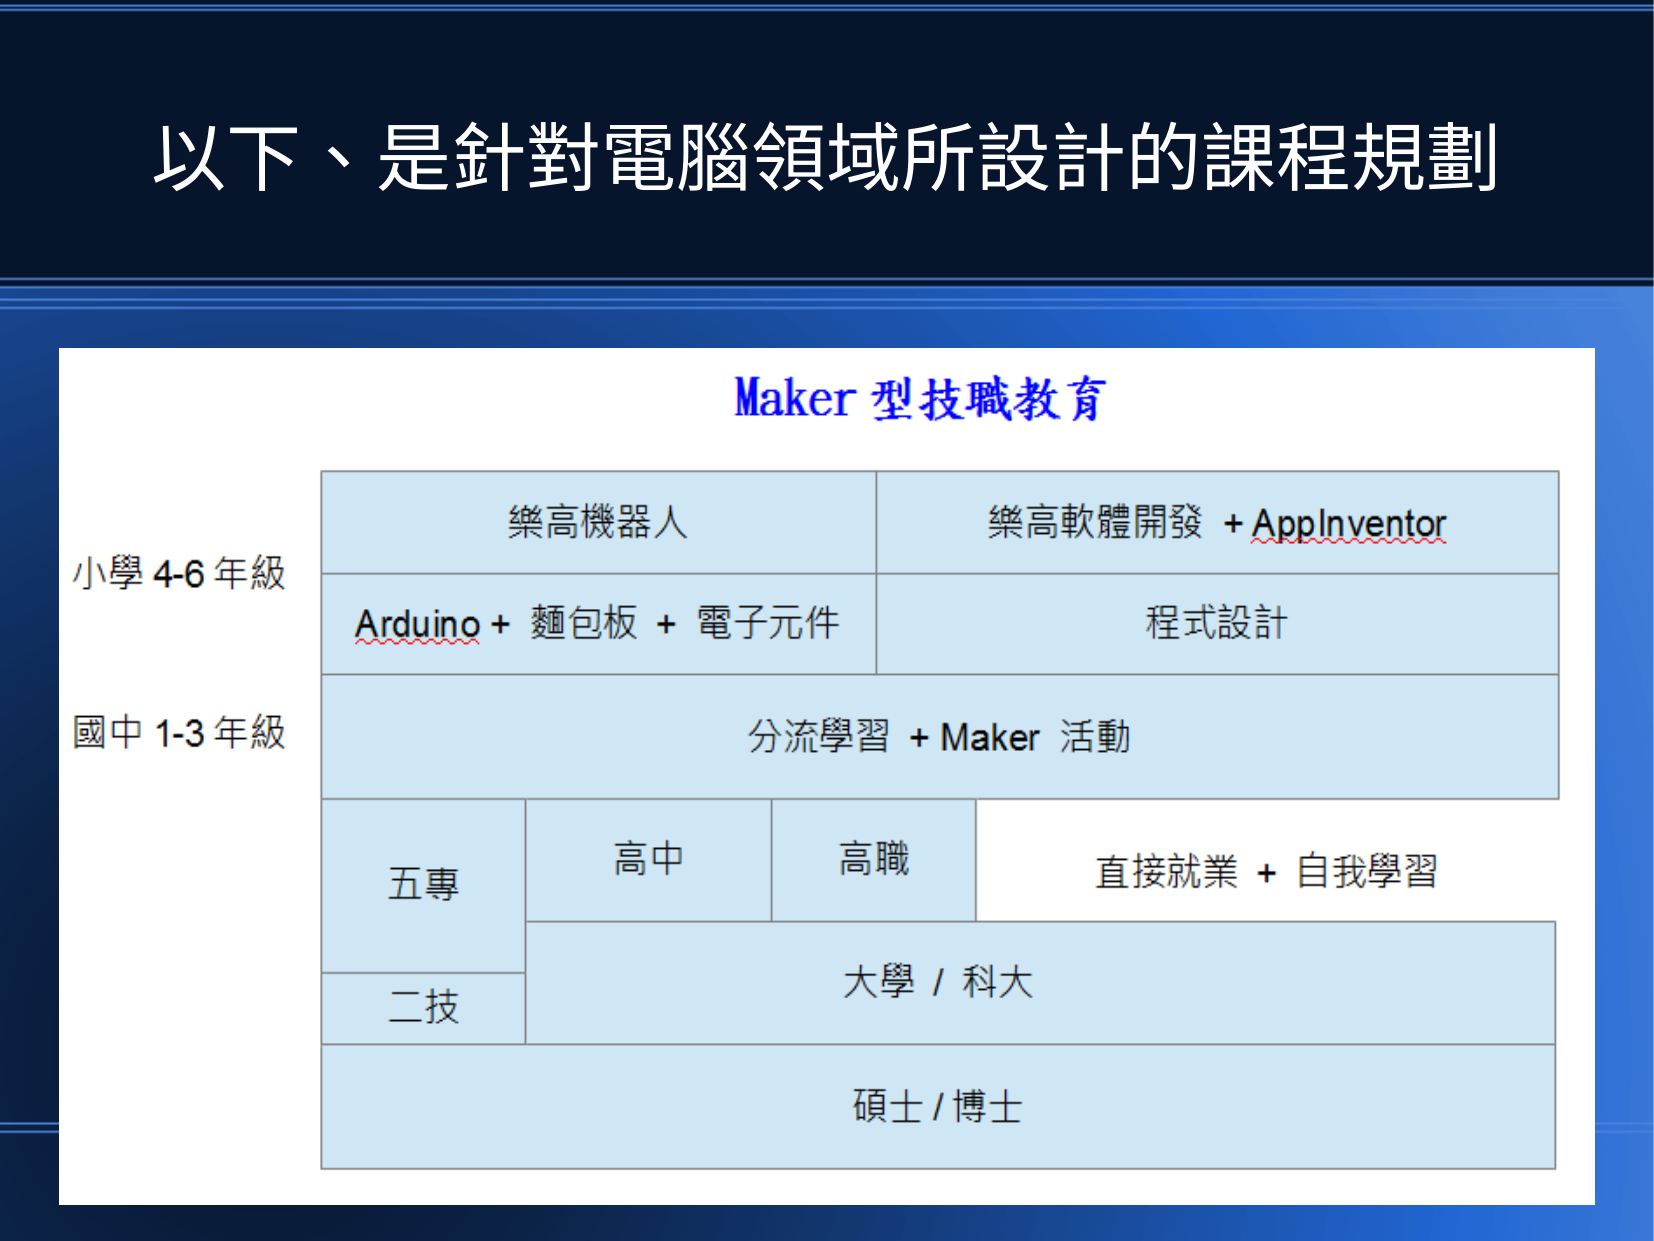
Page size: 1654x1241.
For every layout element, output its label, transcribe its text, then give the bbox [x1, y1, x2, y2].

title 以下、是針對電腦領域所設計的課程規劃 [82, 49, 1571, 257]
picture [0, 0, 1654, 1241]
